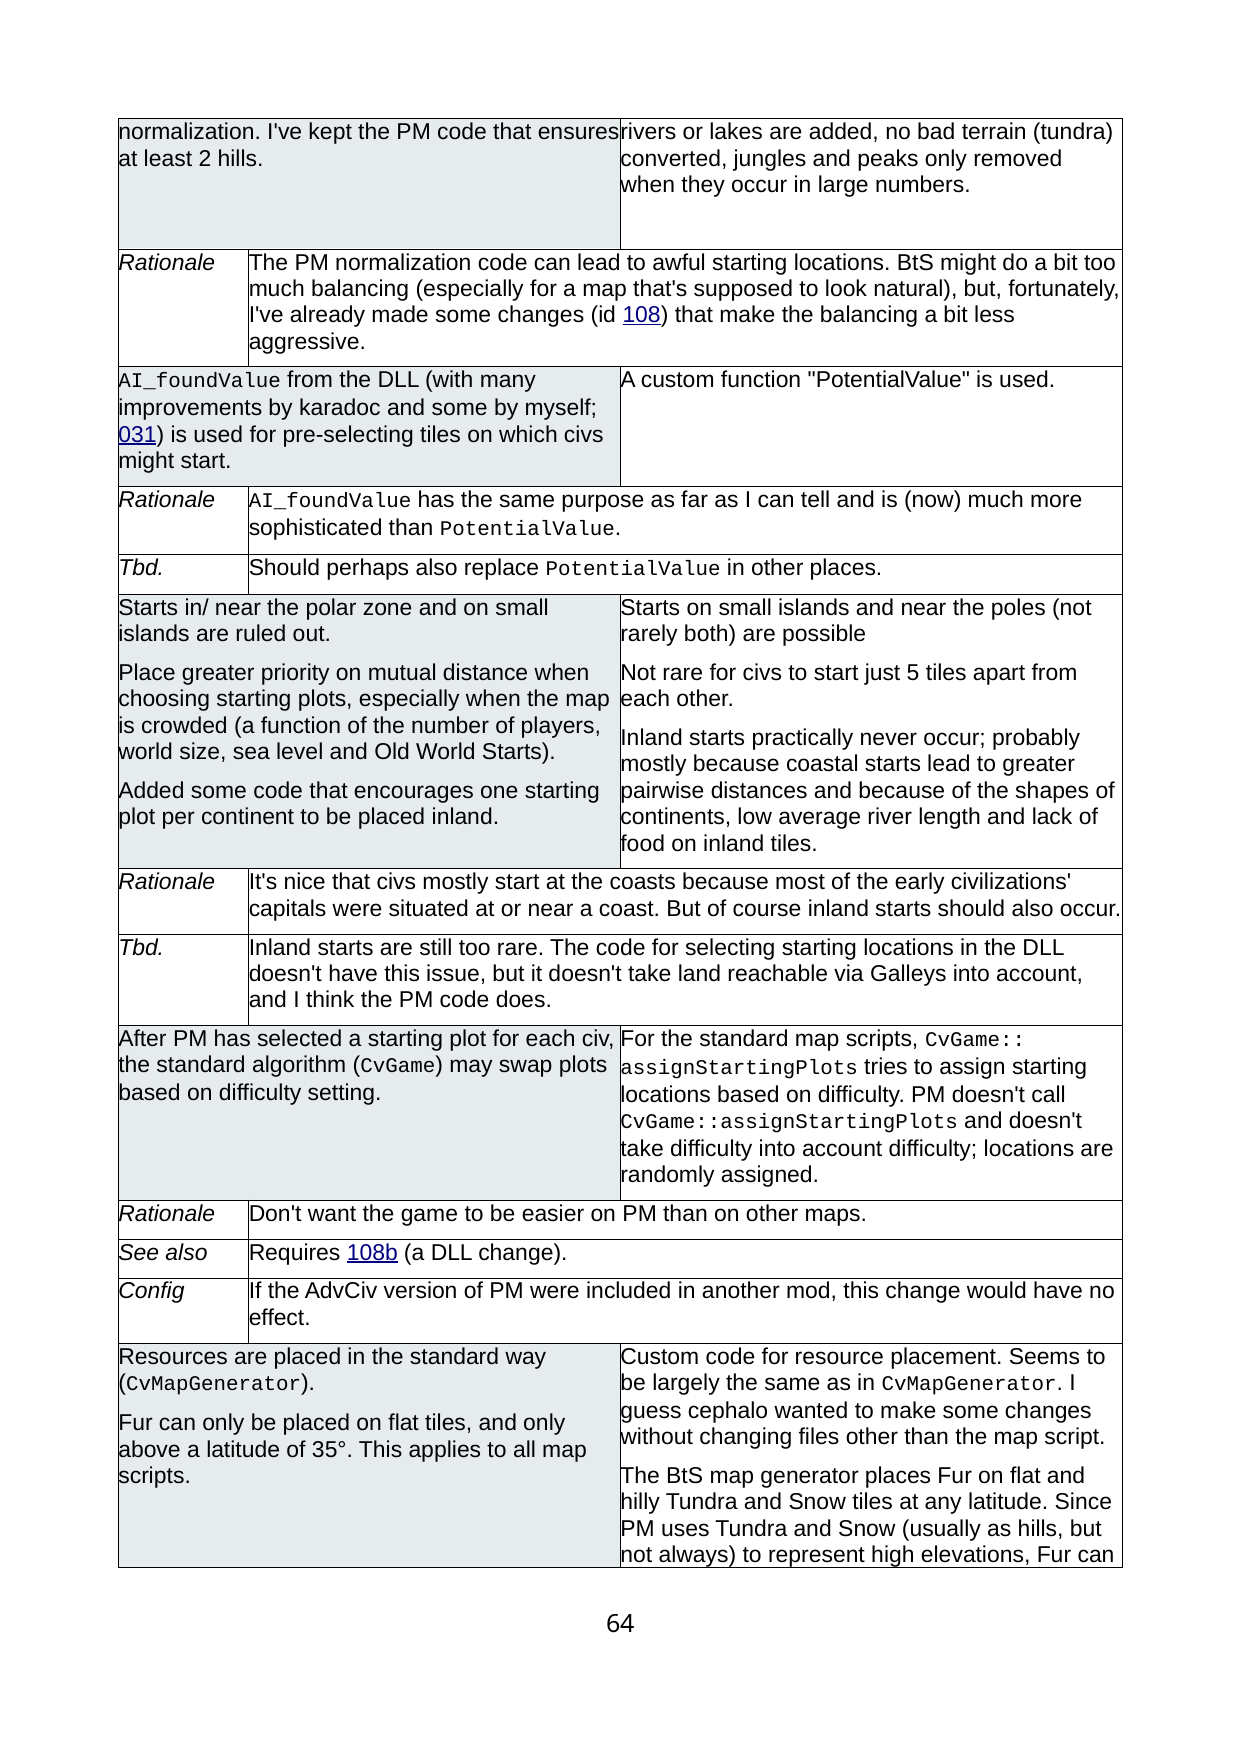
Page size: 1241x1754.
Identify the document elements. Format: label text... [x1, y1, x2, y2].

table_cell Requires 108b (a DLL change). [249, 1240, 1122, 1277]
table_cell AI_foundValue has the same purpose as far as I can tell and is (now) much more sophisticated than PotentialValue. [249, 487, 1122, 553]
table_cell Tbd. [119, 555, 248, 594]
table_cell rivers or lakes are added, no bad terrain (tundra) converted, jungles and peaks only removed when they occur in large numbers. [621, 119, 1122, 248]
table_cell Rationale [119, 250, 248, 366]
table_cell After PM has selected a starting plot for each civ, the standard algorithm (CvGame) may swap plots based on difficulty setting. [119, 1026, 620, 1200]
table_cell Starts in/ near the polar zone and on small islands are ruled out. Place greater priority on mutual distance when choosing starting plots, especially when the map is crowded (a function of the number of players, world size, sea level and Old World Starts). Added some code that encourages one starting plot per continent to be placed inland. [119, 595, 620, 868]
table_cell See also [119, 1240, 248, 1277]
table_cell The PM normalization code can lead to awful starting locations. BtS might do a bit too much balancing (especially for a map that's supposed to look natural), but, fortunately, I've already made some changes (id 108) that make the balancing a bit less aggressive. [249, 250, 1122, 366]
table_cell Config [119, 1279, 248, 1343]
table_cell Inland starts are still too rare. The code for selecting starting locations in the DLL doesn't have this issue, but it doesn't take land reachable via Galleys into account, and I think the PM code does. [249, 935, 1122, 1025]
table_cell Resources are placed in the standard way (CvMapGenerator). Fur can only be placed on flat tiles, and only above a latitude of 35°. This applies to all map scripts. [119, 1344, 620, 1567]
table_cell Rationale [119, 487, 248, 553]
table_cell If the AdvCiv version of PM were included in another mod, this change would have no effect. [249, 1279, 1122, 1343]
table_cell AI_foundValue from the DLL (with many improvements by karadoc and some by myself; 031) is used for pre-selecting tiles on which civs might start. [119, 367, 620, 486]
table_cell Don't want the game to be easier on PM than on other maps. [249, 1201, 1122, 1238]
table_cell Rationale [119, 869, 248, 933]
table_cell normalization. I've kept the PM code that ensures at least 2 hills. [119, 119, 620, 248]
table_cell Should perhaps also replace PotentialValue in other places. [249, 555, 1122, 594]
table_cell Custom code for resource placement. Seems to be largely the same as in CvMapGenerator. I guess cephalo wanted to make some changes without changing files other than the map script. The BtS map generator places Fur on flat and hilly Tundra and Snow tiles at any latitude. Since PM uses Tundra and Snow (usually as hills, but not always) to represent high elevations, Fur can [621, 1344, 1122, 1567]
table_cell It's nice that civs mostly start at the coasts because most of the early civilizations' capitals were situated at or near a coast. But of course inland starts should also occur. [249, 869, 1122, 933]
table_cell Rationale [119, 1201, 248, 1238]
table_cell For the standard map scripts, CvGame:: assignStartingPlots tries to assign starting locations based on difficulty. PM doesn't call CvGame::assignStartingPlots and doesn't take difficulty into account difficulty; locations are randomly assigned. [621, 1026, 1122, 1200]
table_cell A custom function "PotentialValue" is used. [621, 367, 1122, 486]
table_cell Tbd. [119, 935, 248, 1025]
table_cell Starts on small islands and near the poles (not rarely both) are possible Not rare for civs to start just 5 tiles apart from each other. Inland starts practically never occur; probably mostly because coastal starts lead to greater pairwise distances and because of the shapes of continents, low average river length and lack of food on inland tiles. [621, 595, 1122, 868]
